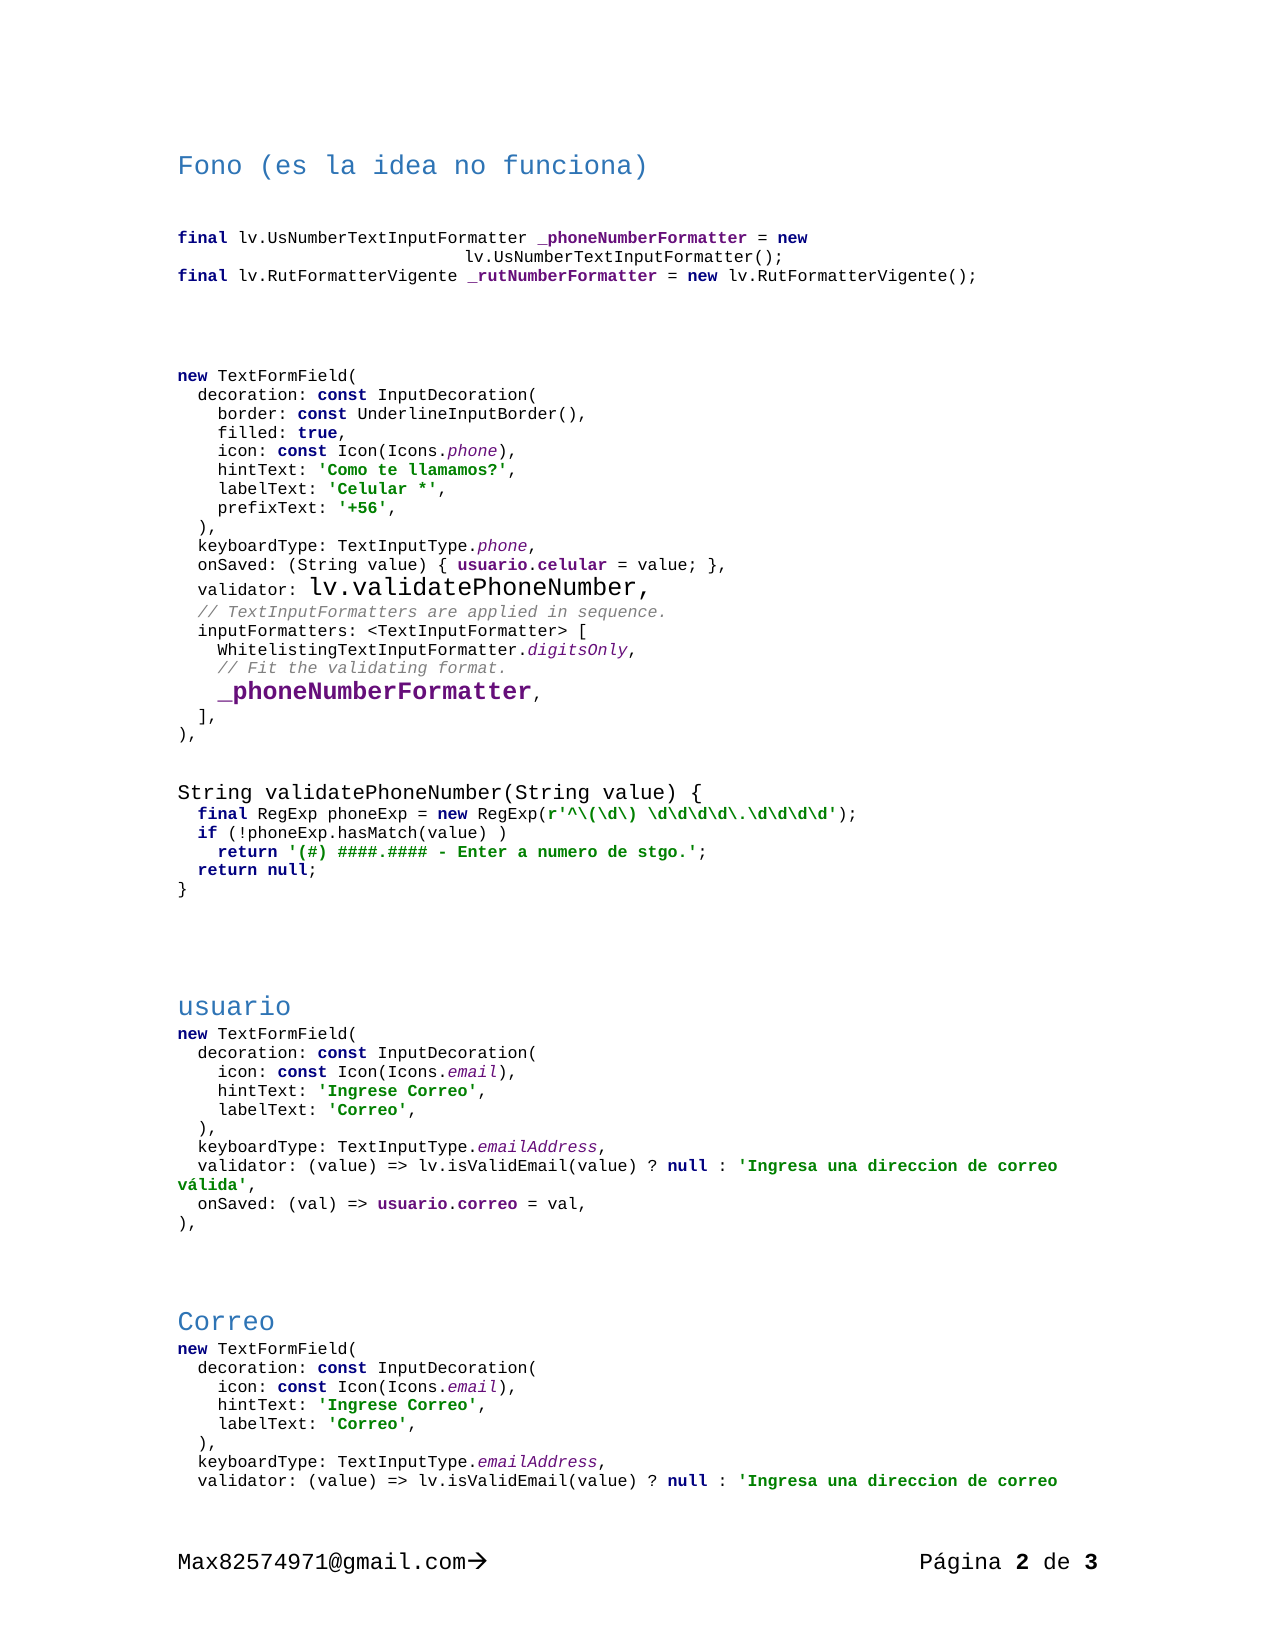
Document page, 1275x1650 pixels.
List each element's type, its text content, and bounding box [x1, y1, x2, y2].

text final lv.UsNumberTextInputFormatter _phoneNumberFormatter = new [177, 229, 1098, 248]
subtitle usuario [177, 992, 1098, 1023]
text String validatePhoneNumber(String value) { final RegExp phoneExp = new RegExp(r'^\(\d\) \d\d\d\d\.\d\d\d\d'); if (!phoneExp.hasMatch(value) ) return '(#) ####.#### - Enter a numero de stgo.'; return null; } [177, 782, 1098, 900]
text new TextFormField( decoration: const InputDecoration( icon: const Icon(Icons.email), hintText: 'Ingrese Correo', labelText: 'Correo', ), keyboardType: TextInputType.emailAddress, validator: (value) => lv.isValidEmail(value) ? null : 'Ingresa una direccion de correo válida', onSaved: (val) => usuario.correo = val, ), [177, 1026, 1098, 1233]
subtitle Fono (es la idea no funciona) [177, 152, 1098, 182]
text lv.UsNumberTextInputFormatter(); final lv.RutFormatterVigente _rutNumberFormatter = new lv.RutFormatterVigente(); [177, 248, 1098, 286]
text new TextFormField( decoration: const InputDecoration( icon: const Icon(Icons.email), hintText: 'Ingrese Correo', labelText: 'Correo', ), keyboardType: TextInputType.emailAddress, validator: (value) => lv.isValidEmail(value) ? null : 'Ingresa una direccion de correo [177, 1340, 1098, 1491]
subtitle Correo [177, 1307, 1098, 1338]
text new TextFormField( decoration: const InputDecoration( border: const UnderlineInputBorder(), filled: true, icon: const Icon(Icons.phone), hintText: 'Como te llamamos?', labelText: 'Celular *', prefixText: '+56', ), keyboardType: TextInputType.phone, onSaved: (String value) { usuario.celular = value; }, validator: lv.validatePhoneNumber, // TextInputFormatters are applied in sequence. inputFormatters: <TextInputFormatter> [ WhitelistingTextInputFormatter.digitsOnly, // Fit the validating format. _phoneNumberFormatter, ], ), [177, 368, 1098, 745]
